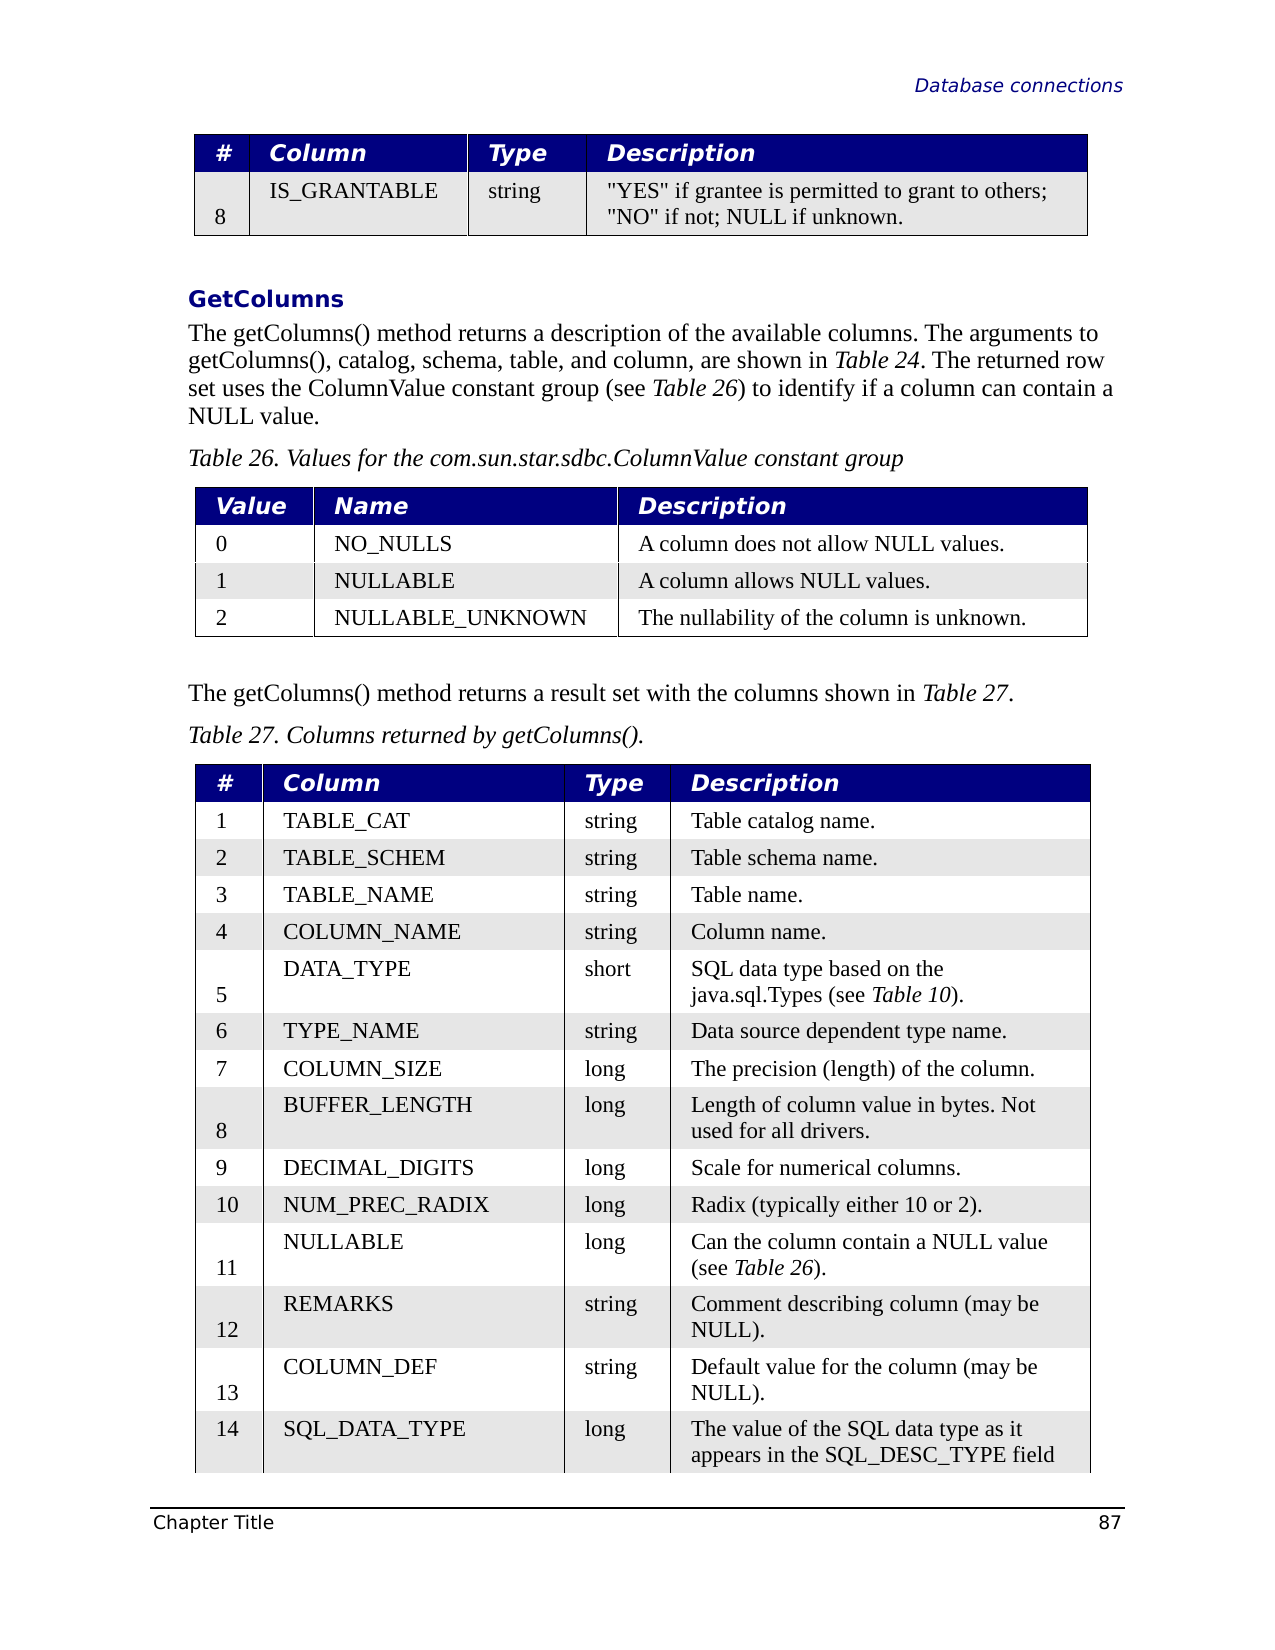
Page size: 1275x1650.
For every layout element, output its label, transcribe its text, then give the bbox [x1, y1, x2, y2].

table_cell 2 [196, 599, 313, 636]
table_header Description [671, 765, 1090, 802]
table_cell 11 [196, 1223, 262, 1286]
table_cell SQL data type based on the java.sql.Types (see Table 10). [671, 950, 1090, 1013]
table_cell long [565, 1411, 670, 1473]
table_cell 3 [196, 876, 262, 913]
table_cell 2 [196, 839, 262, 876]
table_cell 0 [196, 525, 313, 562]
table_cell Scale for numerical columns. [671, 1149, 1090, 1186]
table_cell string [565, 876, 670, 913]
table_cell TYPE_NAME [264, 1013, 564, 1050]
table_cell string [565, 802, 670, 839]
table_cell The nullability of the column is unknown. [619, 599, 1087, 636]
text The getColumns() method returns a result set with the columns shown in Table 27. [188, 679, 1125, 707]
table_cell TABLE_CAT [264, 802, 564, 839]
table_cell TABLE_NAME [264, 876, 564, 913]
table_cell string [565, 839, 670, 876]
table_cell DATA_TYPE [264, 950, 564, 1013]
table_cell long [565, 1050, 670, 1087]
table_cell Default value for the column (may be NULL). [671, 1348, 1090, 1411]
table_header Description [587, 135, 1087, 172]
table_cell short [565, 950, 670, 1013]
table_cell NULLABLE [315, 563, 617, 599]
table_cell Data source dependent type name. [671, 1013, 1090, 1050]
table_header # [196, 765, 262, 802]
table_cell The value of the SQL data type as it appears in the SQL_DESC_TYPE field [671, 1411, 1090, 1473]
table_cell string [469, 172, 586, 235]
table_cell A column does not allow NULL values. [619, 525, 1087, 562]
table_cell Table name. [671, 876, 1090, 913]
table_cell Can the column contain a NULL value (see Table 26). [671, 1223, 1090, 1286]
table_cell 1 [196, 563, 313, 599]
table_cell BUFFER_LENGTH [264, 1087, 564, 1149]
table_header Column [250, 135, 467, 172]
table_cell 8 [196, 1087, 262, 1149]
table_cell Length of column value in bytes. Not used for all drivers. [671, 1087, 1090, 1149]
table_header Type [469, 135, 586, 172]
table_cell "YES" if grantee is permitted to grant to others; "NO" if not; NULL if unknown. [587, 172, 1087, 235]
table_cell long [565, 1087, 670, 1149]
table_header Column [264, 765, 564, 802]
table_cell REMARKS [264, 1286, 564, 1348]
table_cell TABLE_SCHEM [264, 839, 564, 876]
table_cell NULLABLE_UNKNOWN [315, 599, 617, 636]
table_cell 14 [196, 1411, 262, 1473]
table_cell A column allows NULL values. [619, 563, 1087, 599]
table_cell 8 [195, 172, 249, 235]
table_header # [195, 135, 249, 172]
table_header Name [315, 488, 617, 525]
table_cell NULLABLE [264, 1223, 564, 1286]
table_cell long [565, 1223, 670, 1286]
table_cell string [565, 1286, 670, 1348]
table_cell 5 [196, 950, 262, 1013]
table_cell string [565, 1013, 670, 1050]
table_cell NUM_PREC_RADIX [264, 1186, 564, 1223]
table_cell 7 [196, 1050, 262, 1087]
table_header Type [565, 765, 670, 802]
text The getColumns() method returns a description of the available columns. The arguments to getColumns(), catalog, schema, table, and column, are shown in Table 24. The returned row set uses the ColumnValue constant group (see Table 26) to identify if a column can contain a NULL value. [188, 319, 1125, 430]
table_cell COLUMN_NAME [264, 913, 564, 950]
table_cell Table schema name. [671, 839, 1090, 876]
table_cell Comment describing column (may be NULL). [671, 1286, 1090, 1348]
table_cell NO_NULLS [315, 525, 617, 562]
table_cell long [565, 1149, 670, 1186]
table_cell 9 [196, 1149, 262, 1186]
table_cell DECIMAL_DIGITS [264, 1149, 564, 1186]
table_cell SQL_DATA_TYPE [264, 1411, 564, 1473]
table_cell The precision (length) of the column. [671, 1050, 1090, 1087]
table_cell COLUMN_DEF [264, 1348, 564, 1411]
table_cell 4 [196, 913, 262, 950]
table_cell IS_GRANTABLE [250, 172, 467, 235]
table_cell string [565, 913, 670, 950]
text Table 26. Values for the com.sun.star.sdbc.ColumnValue constant group [188, 444, 1125, 472]
table_cell COLUMN_SIZE [264, 1050, 564, 1087]
table_cell long [565, 1186, 670, 1223]
table_cell 6 [196, 1013, 262, 1050]
table_cell string [565, 1348, 670, 1411]
table_cell 13 [196, 1348, 262, 1411]
table_cell Table catalog name. [671, 802, 1090, 839]
text Table 27. Columns returned by getColumns(). [188, 721, 1125, 749]
subtitle GetColumns [188, 286, 1125, 313]
table_cell 12 [196, 1286, 262, 1348]
table_header Description [619, 488, 1087, 525]
table_cell 10 [196, 1186, 262, 1223]
table_cell 1 [196, 802, 262, 839]
table_cell Radix (typically either 10 or 2). [671, 1186, 1090, 1223]
table_cell Column name. [671, 913, 1090, 950]
table_header Value [196, 488, 313, 525]
